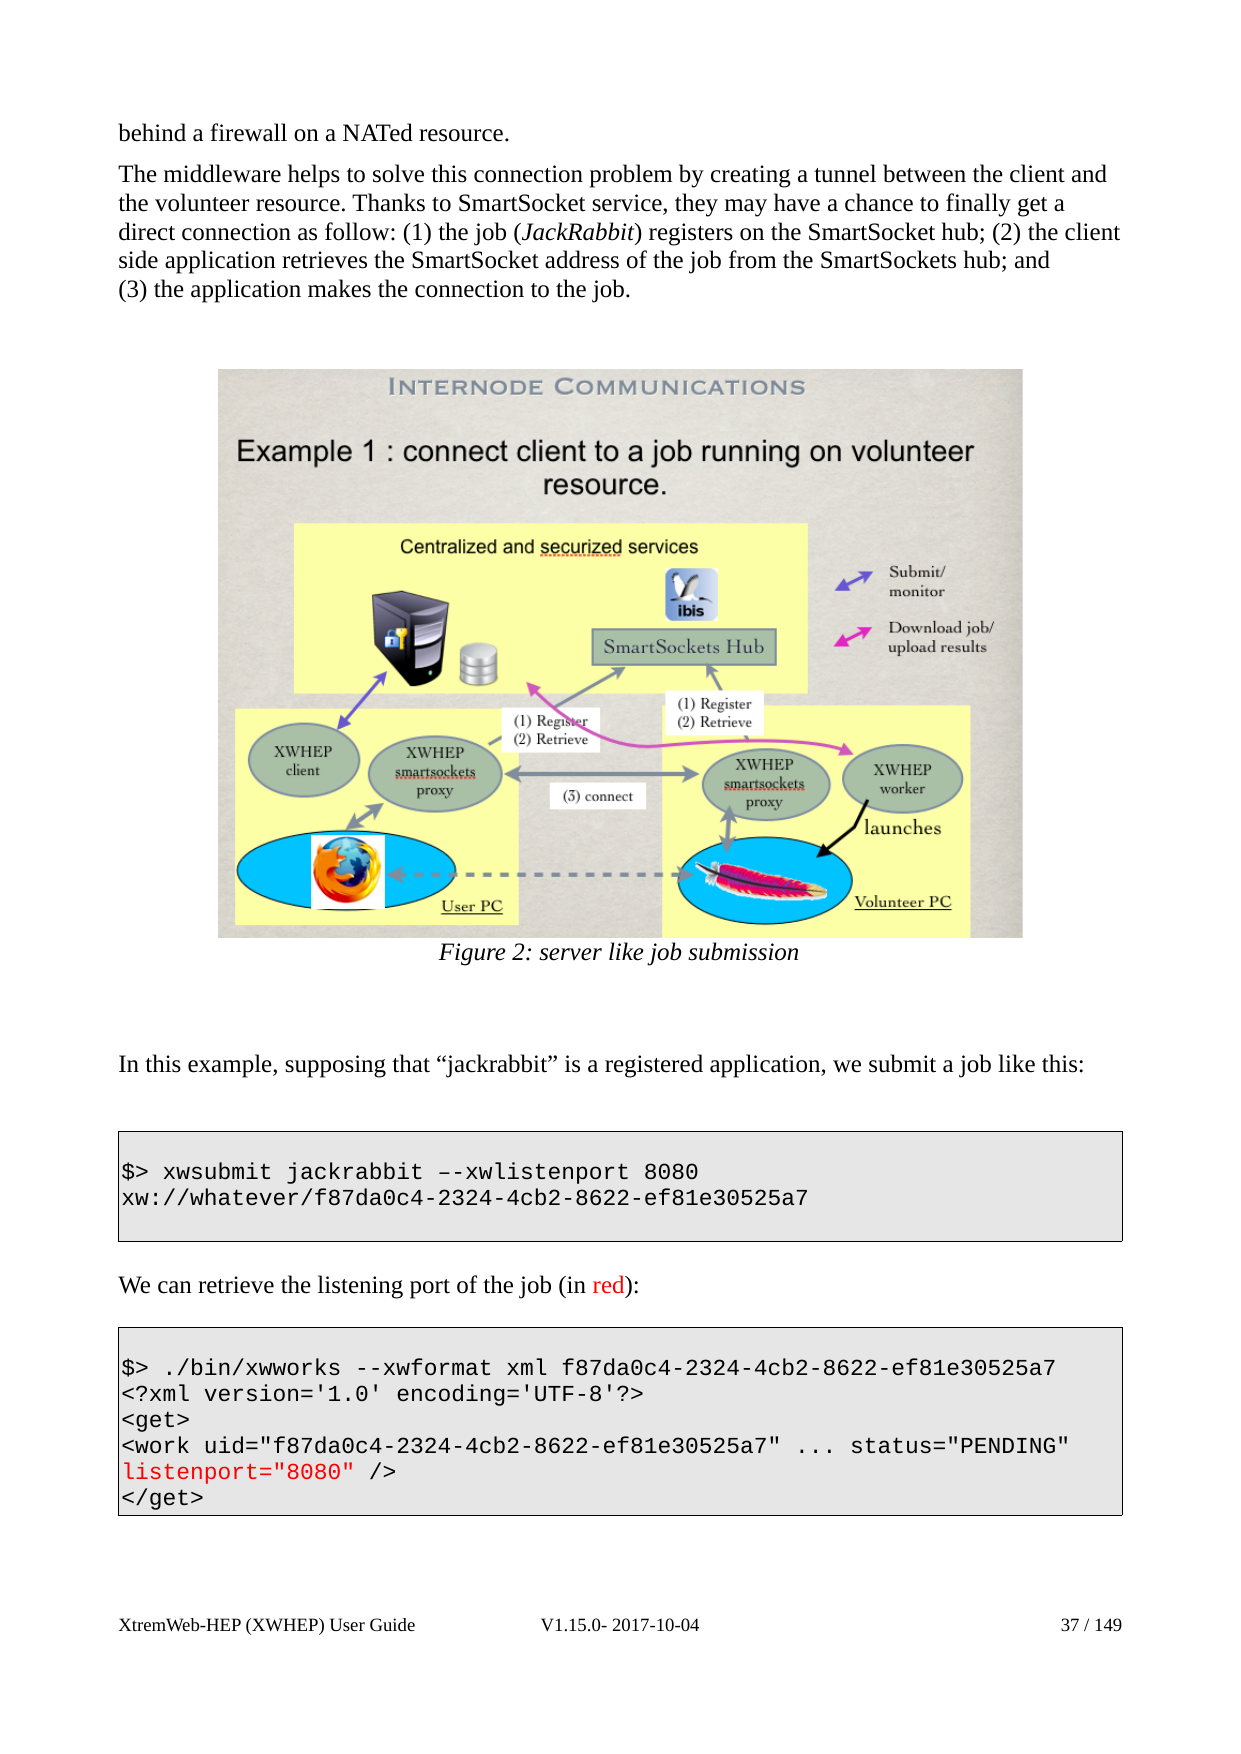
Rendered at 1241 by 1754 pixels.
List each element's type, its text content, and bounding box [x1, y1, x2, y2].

text <work uid="f87da0c4-2324-4cb2-8622-ef81e30525a7" ... status="PENDING" listenport="8080" /> [119, 1431, 1122, 1483]
picture [218, 369, 1023, 938]
text xw://whatever/f87da0c4-2324-4cb2-8622-ef81e30525a7 [119, 1183, 1122, 1209]
text <?xml version='1.0' encoding='UTF-8'?> [119, 1379, 1122, 1405]
text behind a firewall on a NATed resource. [118, 118, 1122, 147]
text We can retrieve the listening port of the job (in red): [118, 1270, 1122, 1298]
text In this example, supposing that “jackrabbit” is a registered application, we submit a job like this: [118, 1049, 1122, 1077]
text <get> [119, 1405, 1122, 1431]
text $> ./bin/xwworks --xwformat xml f87da0c4-2324-4cb2-8622-ef81e30525a7 [119, 1353, 1122, 1379]
text </get> [119, 1483, 1122, 1515]
text $> xwsubmit jackrabbit –-xwlistenport 8080 [119, 1157, 1122, 1183]
text Figure 2: server like job submission [218, 938, 1022, 966]
text The middleware helps to solve this connection problem by creating a tunnel between the client and the volunteer resource. Thanks to SmartSocket service, they may have a chance to finally get a direct connection as follow: (1) the job (JackRabbit) registers on the SmartSocket hub; (2) the client side application retrieves the SmartSocket address of the job from the SmartSockets hub; and (3) the application makes the connection to the job. [118, 159, 1122, 303]
